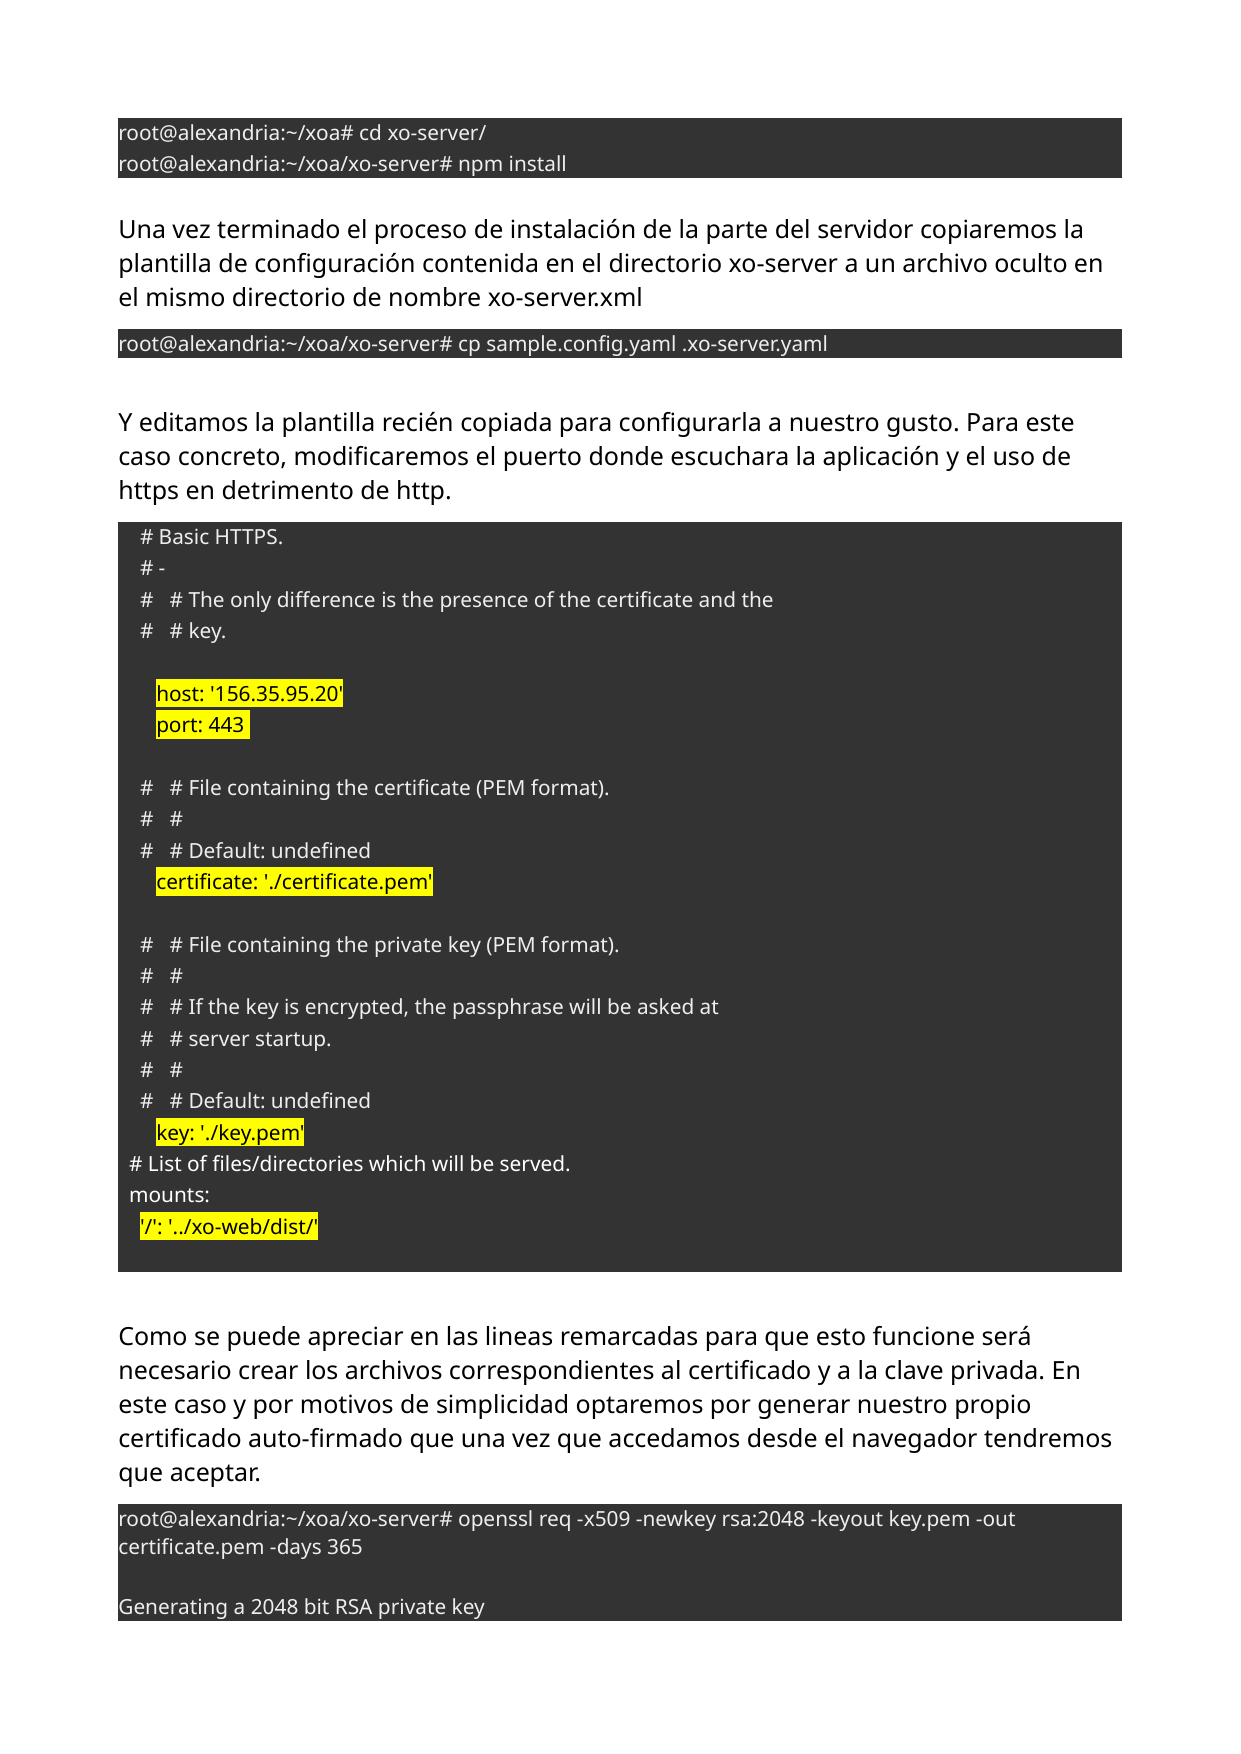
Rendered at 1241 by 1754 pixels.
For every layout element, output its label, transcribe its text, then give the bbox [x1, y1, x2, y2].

text # # [118, 804, 1122, 833]
text # Basic HTTPS. [118, 522, 1122, 551]
text '/': '../xo-web/dist/' [118, 1212, 1122, 1240]
text # # Default: undefined [118, 1087, 1122, 1115]
text # # File containing the private key (PEM format). [118, 930, 1122, 958]
text # # The only difference is the presence of the certificate and the [118, 585, 1122, 613]
text # # File containing the certificate (PEM format). [118, 773, 1122, 801]
text # # [118, 1055, 1122, 1084]
text root@alexandria:~/xoa/xo-server# openssl req -x509 -newkey rsa:2048 -keyout key.pem -out certificate.pem -days 365 [118, 1504, 1122, 1561]
text Una vez terminado el proceso de instalación de la parte del servidor copiaremos la plantilla de configuración contenida en el directorio xo-server a un archivo oculto en el mismo directorio de nombre xo-server.xml [118, 212, 1122, 314]
text Y editamos la plantilla recién copiada para configurarla a nuestro gusto. Para este caso concreto, modificaremos el puerto donde escuchara la aplicación y el uso de https en detrimento de http. [118, 404, 1122, 507]
text key: './key.pem' [118, 1118, 1122, 1146]
text port: 443 [118, 710, 1122, 739]
text # List of files/directories which will be served. [118, 1149, 1122, 1178]
text root@alexandria:~/xoa# cd xo-server/ [118, 118, 1122, 147]
text # # key. [118, 616, 1122, 645]
text mounts: [118, 1181, 1122, 1209]
text Como se puede apreciar en las lineas remarcadas para que esto funcione será necesario crear los archivos correspondientes al certificado y a la clave privada. En este caso y por motivos de simplicidad optaremos por generar nuestro propio certificado auto-firmado que una vez que accedamos desde el navegador tendremos que aceptar. [118, 1318, 1122, 1489]
text root@alexandria:~/xoa/xo-server# npm install [118, 149, 1122, 178]
text certificate: './certificate.pem' [118, 867, 1122, 896]
text host: '156.35.95.20' [118, 679, 1122, 707]
text # # If the key is encrypted, the passphrase will be asked at [118, 992, 1122, 1021]
text root@alexandria:~/xoa/xo-server# cp sample.config.yaml .xo-server.yaml [118, 329, 1122, 358]
text Generating a 2048 bit RSA private key [118, 1564, 1122, 1621]
text # - [118, 553, 1122, 582]
text # # Default: undefined [118, 836, 1122, 864]
text # # [118, 961, 1122, 989]
text # # server startup. [118, 1024, 1122, 1052]
